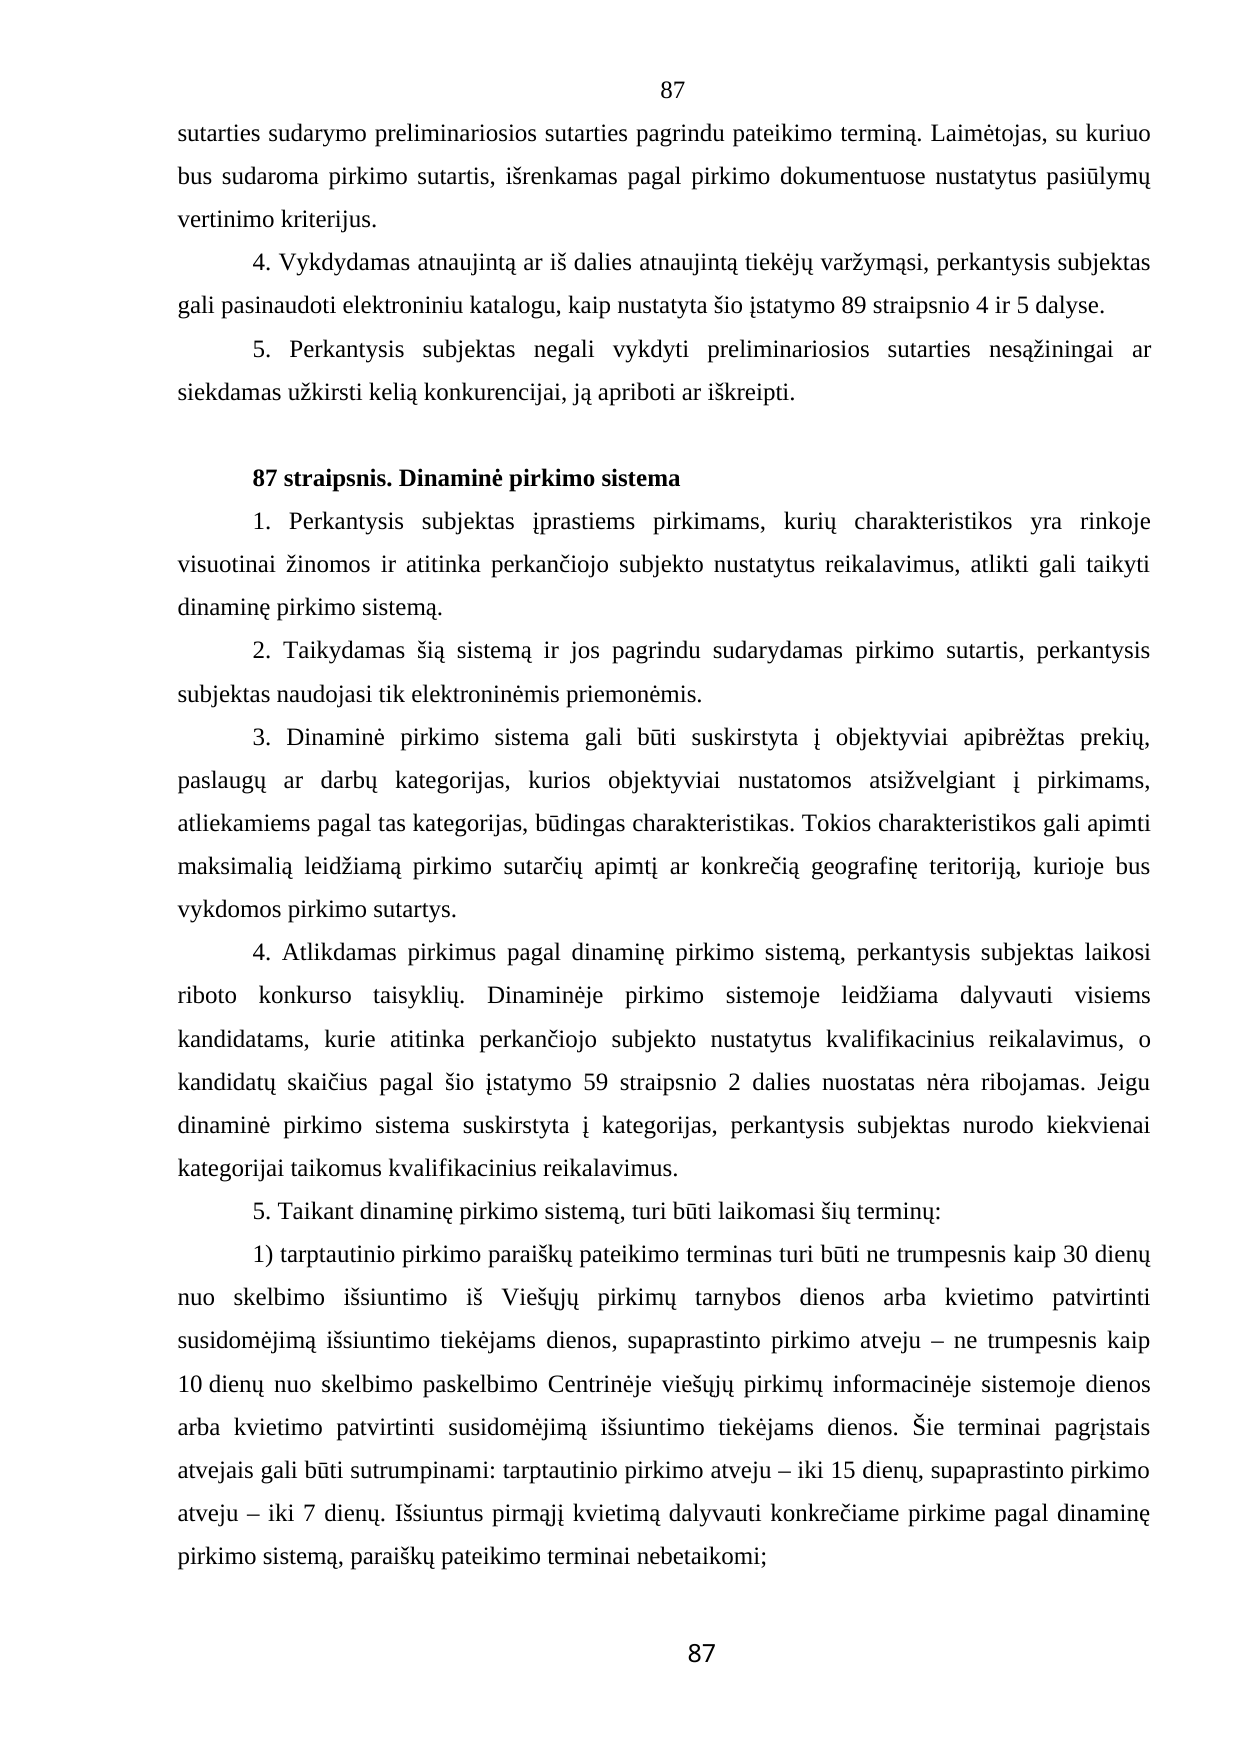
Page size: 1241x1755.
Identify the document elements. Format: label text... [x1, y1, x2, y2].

text 1. Perkantysis subjektas įprastiems pirkimams, kurių charakteristikos yra rinkoje visuotinai žinomos ir atitinka perkančiojo subjekto nustatytus reikalavimus, atlikti gali taikyti dinaminę pirkimo sistemą. [177, 506, 1152, 621]
text 4. Vykdydamas atnaujintą ar iš dalies atnaujintą tiekėjų varžymąsi, perkantysis subjektas gali pasinaudoti elektroniniu katalogu, kaip nustatyta šio įstatymo 89 straipsnio 4 ir 5 dalyse. [177, 247, 1152, 319]
text 2. Taikydamas šią sistemą ir jos pagrindu sudarydamas pirkimo sutartis, perkantysis subjektas naudojasi tik elektroninėmis priemonėmis. [177, 636, 1152, 707]
text 87 straipsnis. Dinaminė pirkimo sistema [177, 463, 1152, 492]
text 3. Dinaminė pirkimo sistema gali būti suskirstyta į objektyviai apibrėžtas prekių, paslaugų ar darbų kategorijas, kurios objektyviai nustatomos atsižvelgiant į pirkimams, atliekamiems pagal tas kategorijas, būdingas charakteristikas. Tokios charakteristikos gali apimti maksimalią leidžiamą pirkimo sutarčių apimtį ar konkrečią geografinę teritoriją, kurioje bus vykdomos pirkimo sutartys. [177, 722, 1152, 923]
text sutarties sudarymo preliminariosios sutarties pagrindu pateikimo terminą. Laimėtojas, su kuriuo bus sudaroma pirkimo sutartis, išrenkamas pagal pirkimo dokumentuose nustatytus pasiūlymų vertinimo kriterijus. [177, 118, 1152, 233]
text 1) tarptautinio pirkimo paraiškų pateikimo terminas turi būti ne trumpesnis kaip 30 dienų nuo skelbimo išsiuntimo iš Viešųjų pirkimų tarnybos dienos arba kvietimo patvirtinti susidomėjimą išsiuntimo tiekėjams dienos, supaprastinto pirkimo atveju – ne trumpesnis kaip 10 dienų nuo skelbimo paskelbimo Centrinėje viešųjų pirkimų informacinėje sistemoje dienos arba kvietimo patvirtinti susidomėjimą išsiuntimo tiekėjams dienos. Šie terminai pagrįstais atvejais gali būti sutrumpinami: tarptautinio pirkimo atveju – iki 15 dienų, supaprastinto pirkimo atveju – iki 7 dienų. Išsiuntus pirmąjį kvietimą dalyvauti konkrečiame pirkime pagal dinaminę pirkimo sistemą, paraiškų pateikimo terminai nebetaikomi; [177, 1239, 1152, 1570]
text 4. Atlikdamas pirkimus pagal dinaminę pirkimo sistemą, perkantysis subjektas laikosi riboto konkurso taisyklių. Dinaminėje pirkimo sistemoje leidžiama dalyvauti visiems kandidatams, kurie atitinka perkančiojo subjekto nustatytus kvalifikacinius reikalavimus, o kandidatų skaičius pagal šio įstatymo 59 straipsnio 2 dalies nuostatas nėra ribojamas. Jeigu dinaminė pirkimo sistema suskirstyta į kategorijas, perkantysis subjektas nurodo kiekvienai kategorijai taikomus kvalifikacinius reikalavimus. [177, 937, 1152, 1182]
text 5. Taikant dinaminę pirkimo sistemą, turi būti laikomasi šių terminų: [177, 1196, 1152, 1225]
text 5. Perkantysis subjektas negali vykdyti preliminariosios sutarties nesąžiningai ar siekdamas užkirsti kelią konkurencijai, ją apriboti ar iškreipti. [177, 334, 1152, 406]
